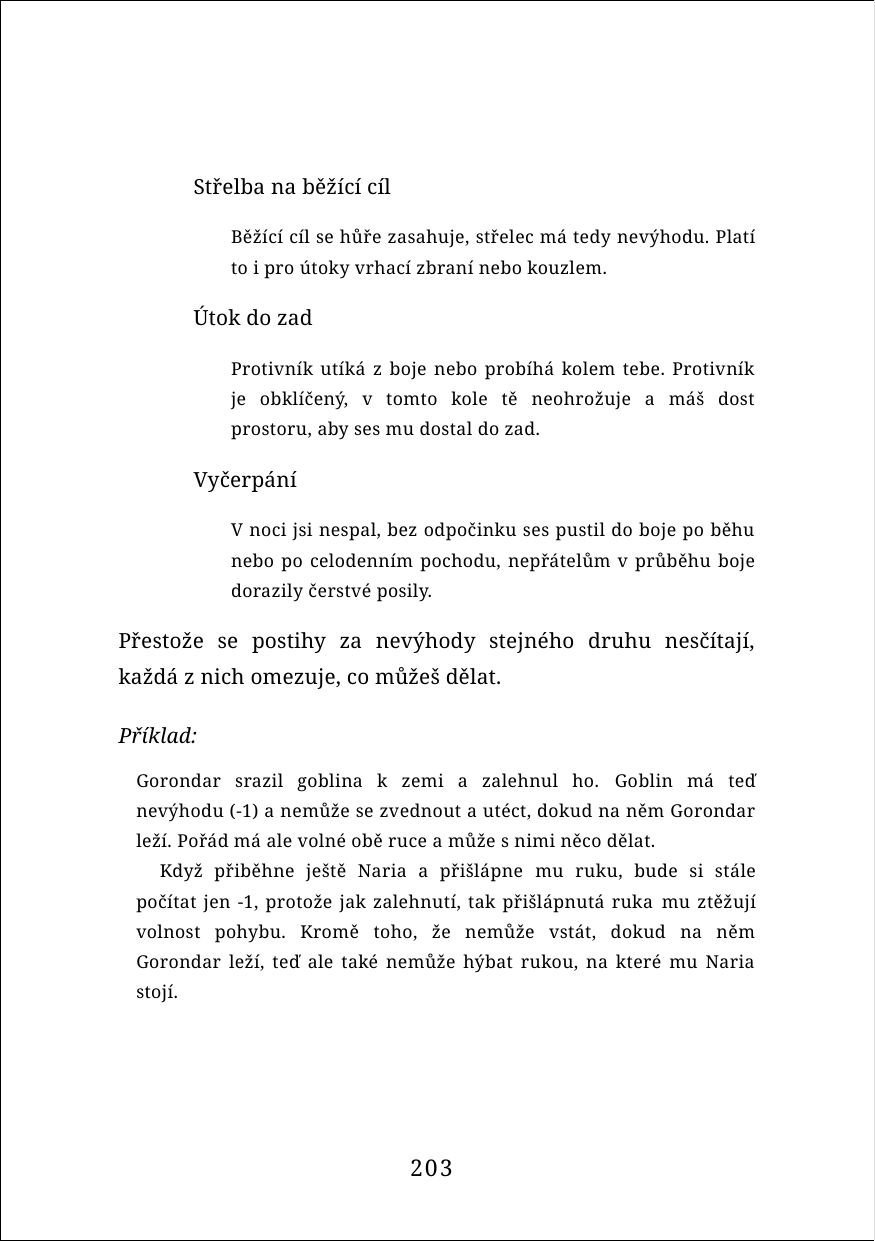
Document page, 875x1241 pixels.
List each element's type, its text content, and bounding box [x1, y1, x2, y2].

list Vyčerpání [156, 465, 756, 493]
list Běžící cíl se hůře zasahuje, střelec má tedy nevýhodu. Platí to i pro útoky vrhací zbraní nebo kouzlem. [193, 225, 756, 279]
list Protivník utíká z boje nebo probíhá kolem tebe. Protivník je obklíčený, v tomto kole tě neohrožuje a máš dost prostoru, aby ses mu dostal do zad. [193, 356, 756, 441]
list Střelba na běžící cíl [156, 172, 756, 200]
text Přestože se postihy za nevýhody stejného druhu nesčítají, každá z nich omezuje, co můžeš dělat. [118, 626, 756, 690]
list Útok do zad [156, 303, 756, 332]
text Gorondar srazil goblina k zemi a zalehnul ho. Goblin má teď nevýhodu (-1) a nemůže se zvednout a utéct, dokud na něm Gorondar leží. Pořád má ale volné obě ruce a může s nimi něco dělat. Když přiběhne ještě Naria a přišlápne mu ruku, bude si stále počítat jen -1, protože jak zalehnutí, tak přišlápnutá ruka mu ztěžují volnost pohybu. Kromě toho, že nemůže vstát, dokud na něm Gorondar leží, teď ale také nemůže hýbat rukou, na které mu Naria stojí. [136, 768, 756, 1004]
list V noci jsi nespal, bez odpočinku ses pustil do boje po běhu nebo po celodenním pochodu, nepřátelům v průběhu boje dorazily čerstvé posily. [193, 518, 756, 602]
text Příklad: [118, 721, 756, 749]
